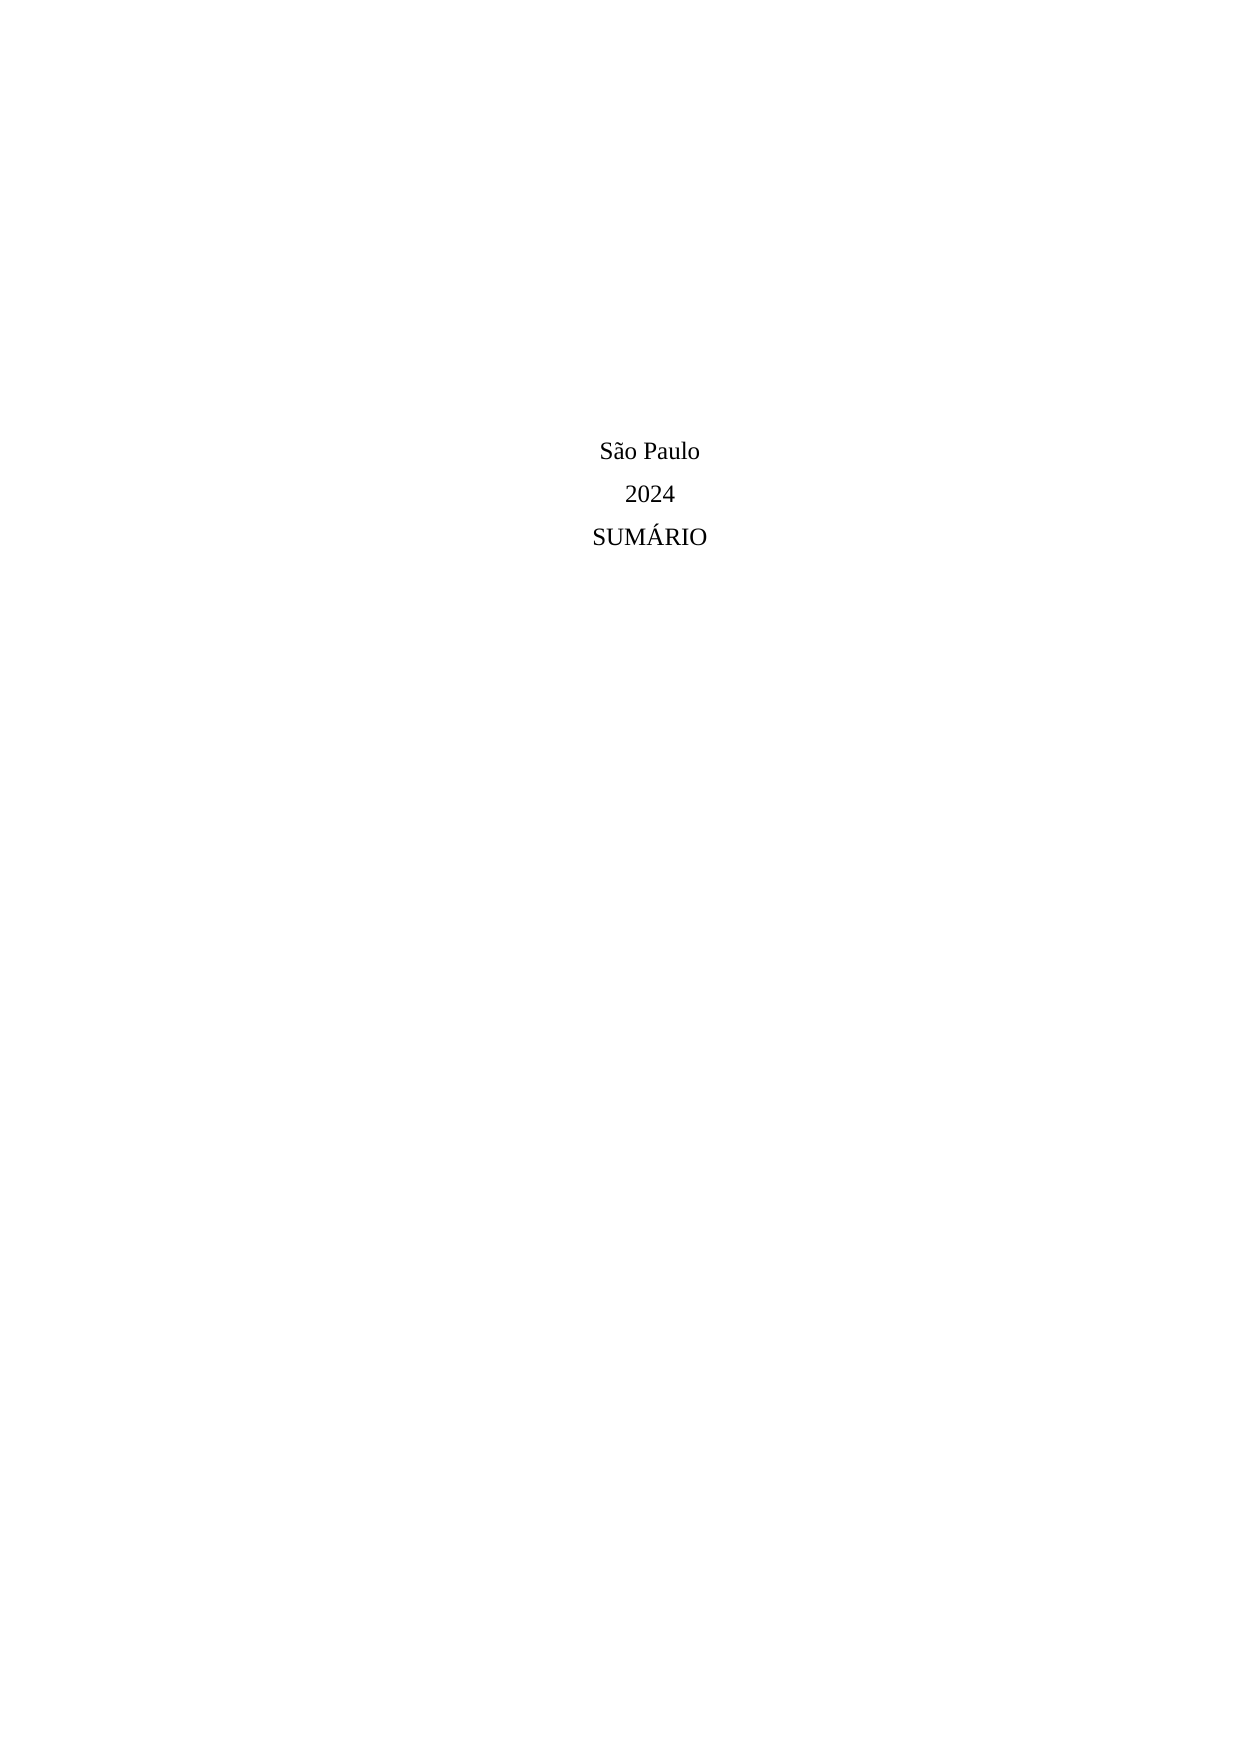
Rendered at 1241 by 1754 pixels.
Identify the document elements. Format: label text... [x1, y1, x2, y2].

text São Paulo [177, 436, 1122, 465]
text 2024 [177, 479, 1122, 508]
text SUMÁRIO [177, 522, 1122, 551]
